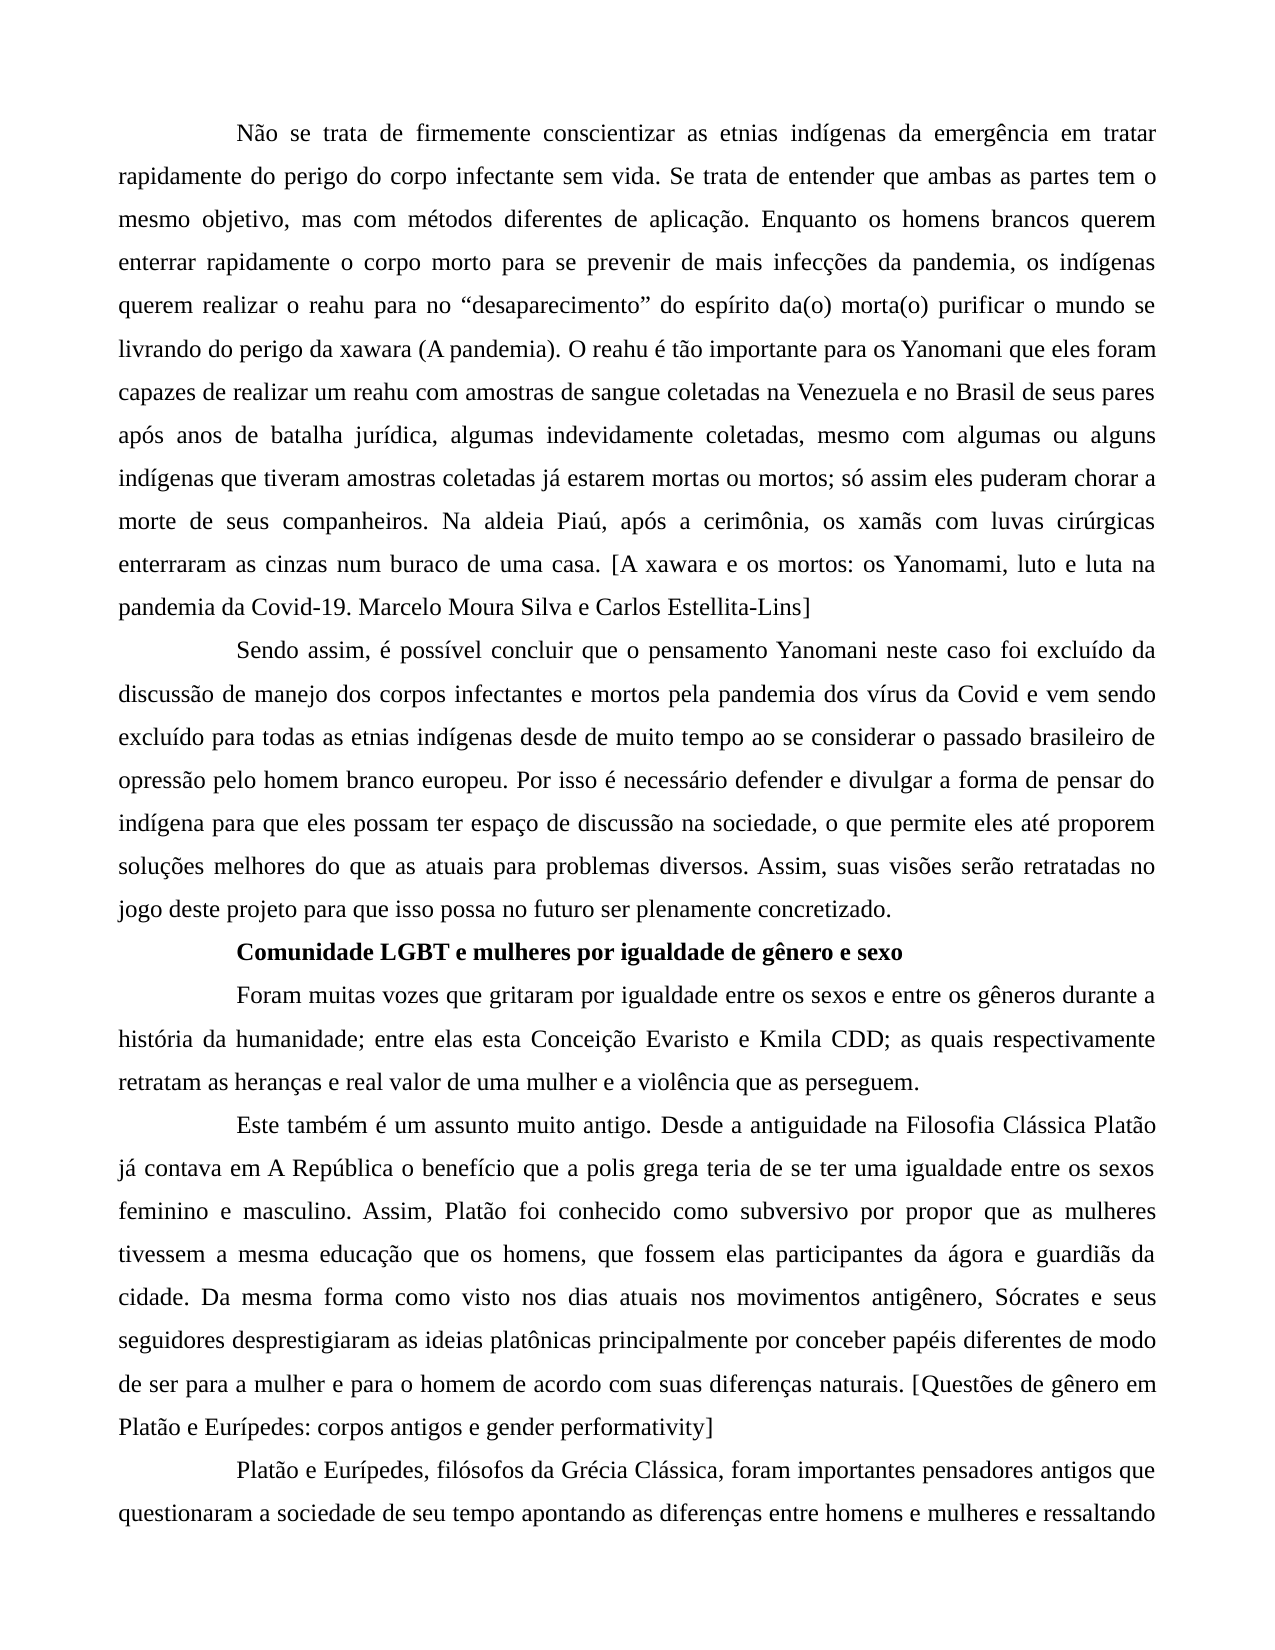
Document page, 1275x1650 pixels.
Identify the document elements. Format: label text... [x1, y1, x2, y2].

text Sendo assim, é possível concluir que o pensamento Yanomani neste caso foi excluído da discussão de manejo dos corpos infectantes e mortos pela pandemia dos vírus da Covid e vem sendo excluído para todas as etnias indígenas desde de muito tempo ao se considerar o passado brasileiro de opressão pelo homem branco europeu. Por isso é necessário defender e divulgar a forma de pensar do indígena para que eles possam ter espaço de discussão na sociedade, o que permite eles até proporem soluções melhores do que as atuais para problemas diversos. Assim, suas visões serão retratadas no jogo deste projeto para que isso possa no futuro ser plenamente concretizado. [118, 636, 1157, 923]
text Comunidade LGBT e mulheres por igualdade de gênero e sexo [118, 937, 1157, 966]
text Foram muitas vozes que gritaram por igualdade entre os sexos e entre os gêneros durante a história da humanidade; entre elas esta Conceição Evaristo e Kmila CDD; as quais respectivamente retratam as heranças e real valor de uma mulher e a violência que as perseguem. [118, 981, 1157, 1096]
text Platão e Eurípedes, filósofos da Grécia Clássica, foram importantes pensadores antigos que questionaram a sociedade de seu tempo apontando as diferenças entre homens e mulheres e ressaltando [118, 1455, 1157, 1527]
text Não se trata de firmemente conscientizar as etnias indígenas da emergência em tratar rapidamente do perigo do corpo infectante sem vida. Se trata de entender que ambas as partes tem o mesmo objetivo, mas com métodos diferentes de aplicação. Enquanto os homens brancos querem enterrar rapidamente o corpo morto para se prevenir de mais infecções da pandemia, os indígenas querem realizar o reahu para no “desaparecimento” do espírito da(o) morta(o) purificar o mundo se livrando do perigo da xawara (A pandemia). O reahu é tão importante para os Yanomani que eles foram capazes de realizar um reahu com amostras de sangue coletadas na Venezuela e no Brasil de seus pares após anos de batalha jurídica, algumas indevidamente coletadas, mesmo com algumas ou alguns indígenas que tiveram amostras coletadas já estarem mortas ou mortos; só assim eles puderam chorar a morte de seus companheiros. Na aldeia Piaú, após a cerimônia, os xamãs com luvas cirúrgicas enterraram as cinzas num buraco de uma casa. [A xawara e os mortos: os Yanomami, luto e luta na pandemia da Covid-19. Marcelo Moura Silva e Carlos Estellita-Lins] [118, 118, 1157, 621]
text Este também é um assunto muito antigo. Desde a antiguidade na Filosofia Clássica Platão já contava em A República o benefício que a polis grega teria de se ter uma igualdade entre os sexos feminino e masculino. Assim, Platão foi conhecido como subversivo por propor que as mulheres tivessem a mesma educação que os homens, que fossem elas participantes da ágora e guardiãs da cidade. Da mesma forma como visto nos dias atuais nos movimentos antigênero, Sócrates e seus seguidores desprestigiaram as ideias platônicas principalmente por conceber papéis diferentes de modo de ser para a mulher e para o homem de acordo com suas diferenças naturais. [Questões de gênero em Platão e Eurípedes: corpos antigos e gender performativity] [118, 1110, 1157, 1441]
